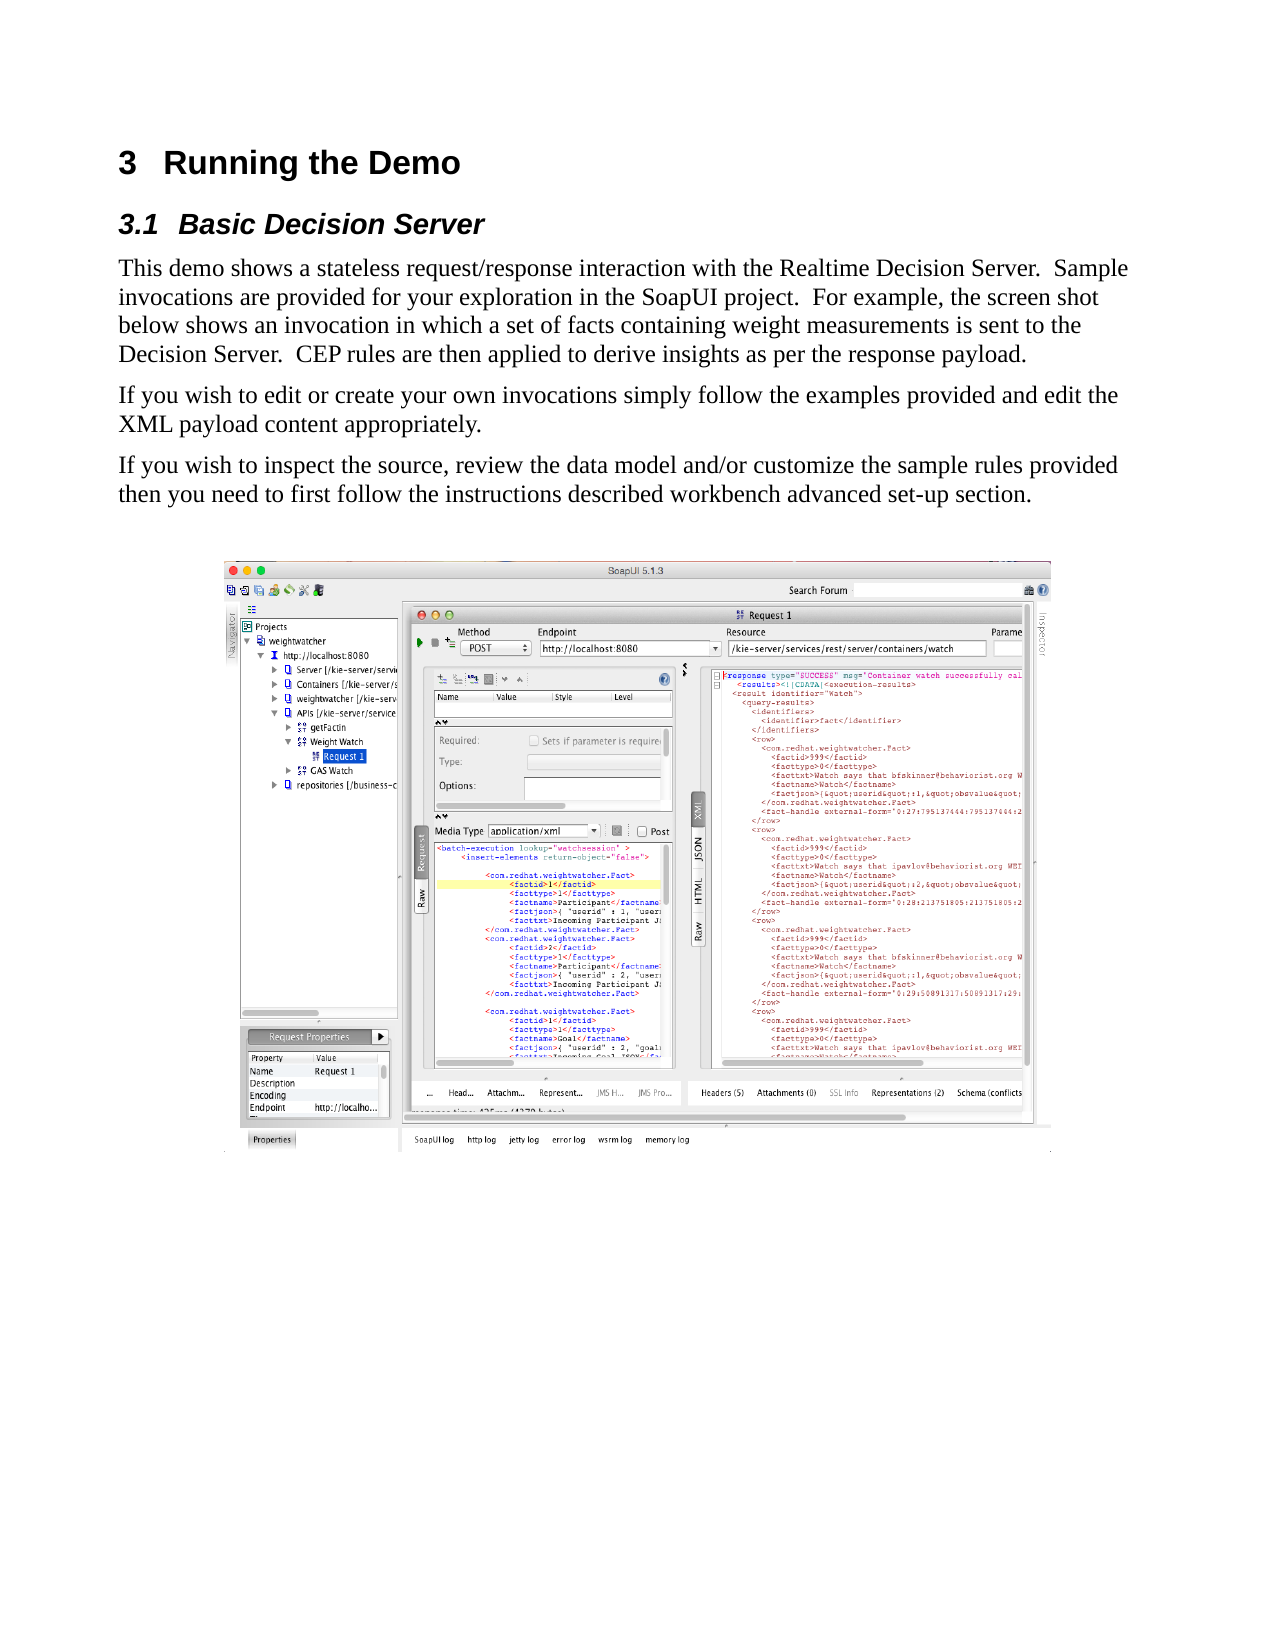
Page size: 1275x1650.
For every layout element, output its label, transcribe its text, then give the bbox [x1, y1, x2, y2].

picture [224, 561, 1051, 1152]
text This demo shows a stateless request/response interaction with the Realtime Decision Server. Sample invocations are provided for your exploration in the SoapUI project. For example, the screen shot below shows an invocation in which a set of facts containing weight measurements is sent to the Decision Server. CEP rules are then applied to derive insights as per the response payload. [118, 253, 1157, 368]
text If you wish to inspect the source, review the data model and/or customize the sample rules provided then you need to first follow the instructions described workbench advanced set-up section. [118, 450, 1157, 508]
subtitle Running the Demo [118, 143, 1157, 182]
subtitle Basic Decision Server [118, 207, 1157, 240]
text If you wish to edit or create your own invocations simply follow the examples provided and edit the XML payload content appropriately. [118, 380, 1157, 438]
